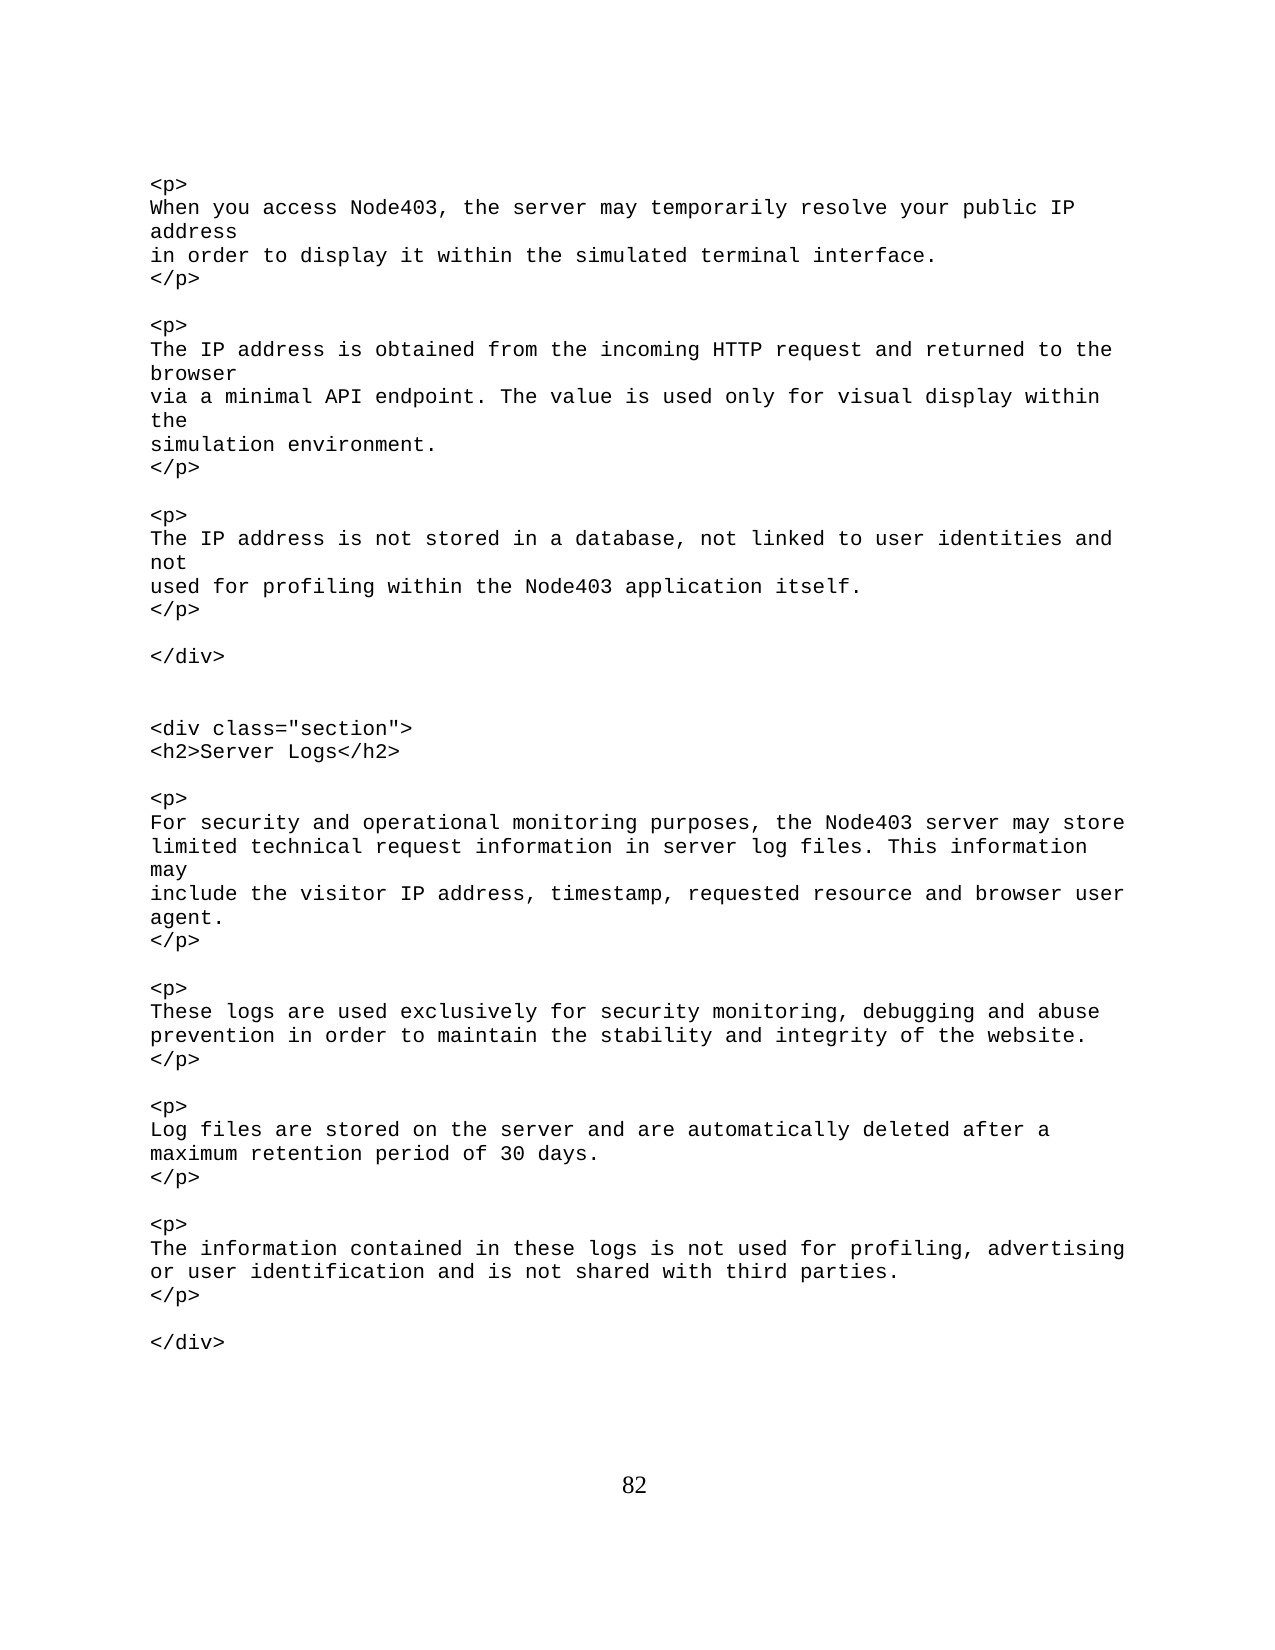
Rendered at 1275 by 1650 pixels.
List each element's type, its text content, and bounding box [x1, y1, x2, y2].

text <p> [150, 505, 1125, 528]
text simulation environment. [150, 434, 1125, 457]
text </p> [150, 268, 1125, 292]
text Log files are stored on the server and are automatically deleted after a [150, 1119, 1125, 1143]
text <p> [150, 1214, 1125, 1238]
text <p> [150, 1096, 1125, 1119]
text <h2>Server Logs</h2> [150, 741, 1125, 765]
text include the visitor IP address, timestamp, requested resource and browser user agent. [150, 883, 1125, 930]
text <p> [150, 174, 1125, 197]
text For security and operational monitoring purposes, the Node403 server may store [150, 812, 1125, 836]
text </p> [150, 1285, 1125, 1309]
text The information contained in these logs is not used for profiling, advertising [150, 1238, 1125, 1261]
text </p> [150, 1167, 1125, 1190]
text <p> [150, 978, 1125, 1001]
text <div class="section"> [150, 717, 1125, 741]
text limited technical request information in server log files. This information may [150, 836, 1125, 883]
text maximum retention period of 30 days. [150, 1143, 1125, 1167]
text </p> [150, 1048, 1125, 1072]
text used for profiling within the Node403 application itself. [150, 576, 1125, 599]
text The IP address is not stored in a database, not linked to user identities and not [150, 528, 1125, 576]
text </div> [150, 1332, 1125, 1356]
text </p> [150, 599, 1125, 623]
text <p> [150, 788, 1125, 812]
text via a minimal API endpoint. The value is used only for visual display within the [150, 386, 1125, 434]
text prevention in order to maintain the stability and integrity of the website. [150, 1025, 1125, 1048]
text The IP address is obtained from the incoming HTTP request and returned to the browser [150, 339, 1125, 386]
text in order to display it within the simulated terminal interface. [150, 244, 1125, 268]
text or user identification and is not shared with third parties. [150, 1261, 1125, 1285]
text These logs are used exclusively for security monitoring, debugging and abuse [150, 1001, 1125, 1025]
text <p> [150, 316, 1125, 339]
text </p> [150, 930, 1125, 954]
text </div> [150, 647, 1125, 670]
text </p> [150, 457, 1125, 481]
text When you access Node403, the server may temporarily resolve your public IP address [150, 197, 1125, 244]
